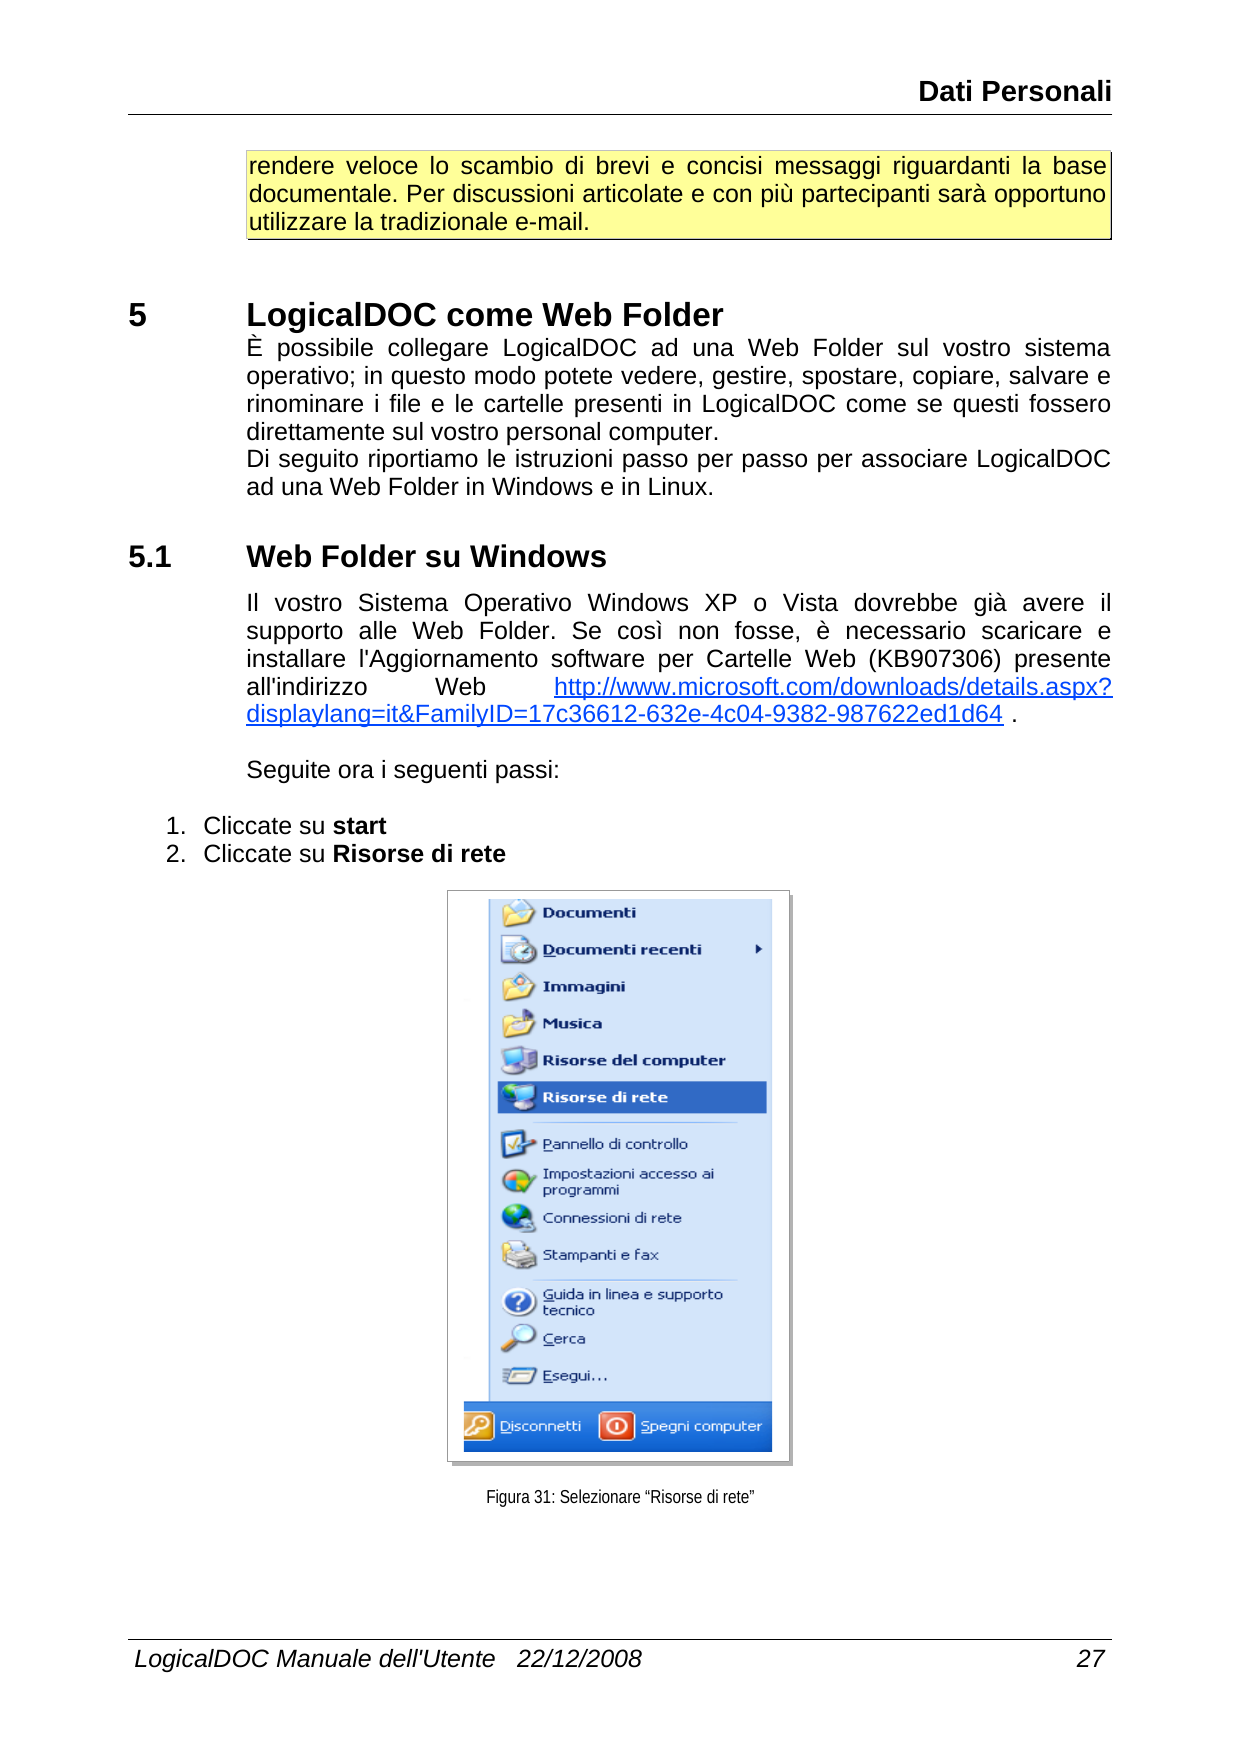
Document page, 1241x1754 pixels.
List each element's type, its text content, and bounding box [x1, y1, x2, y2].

text rendere veloce lo scambio di brevi e concisi messaggi riguardanti la base documentale. Per discussioni articolate e con più partecipanti sarà opportuno utilizzare la tradizionale e-mail. [247, 151, 1110, 238]
list Cliccate su Risorse di rete [166, 840, 1112, 868]
text Di seguito riportiamo le istruzioni passo per passo per associare LogicalDOC ad una Web Folder in Windows e in Linux. [246, 445, 1112, 501]
text Seguite ora i seguenti passi: [246, 756, 1112, 784]
list Cliccate su start [166, 812, 1112, 840]
text Figura 31: Selezionare “Risorse di rete” [431, 1485, 809, 1508]
text Il vostro Sistema Operativo Windows XP o Vista dovrebbe già avere il supporto alle Web Folder. Se così non fosse, è necessario scaricare e installare l'Aggiornamento software per Cartelle Web (KB907306) presente all'indirizzo Web http://www.microsoft.com/downloads/details.aspx?displaylang=it&FamilyID=17c36612-632e-4c04-9382-987622ed1d64 . [246, 588, 1112, 728]
subtitle Web Folder su Windows [128, 539, 1112, 574]
subtitle LogicalDOC come Web Folder [128, 296, 1112, 333]
picture [463, 899, 773, 1452]
text È possibile collegare LogicalDOC ad una Web Folder sul vostro sistema operativo; in questo modo potete vedere, gestire, spostare, copiare, salvare e rinominare i file e le cartelle presenti in LogicalDOC come se questi fossero direttamente sul vostro personal computer. [246, 333, 1112, 445]
